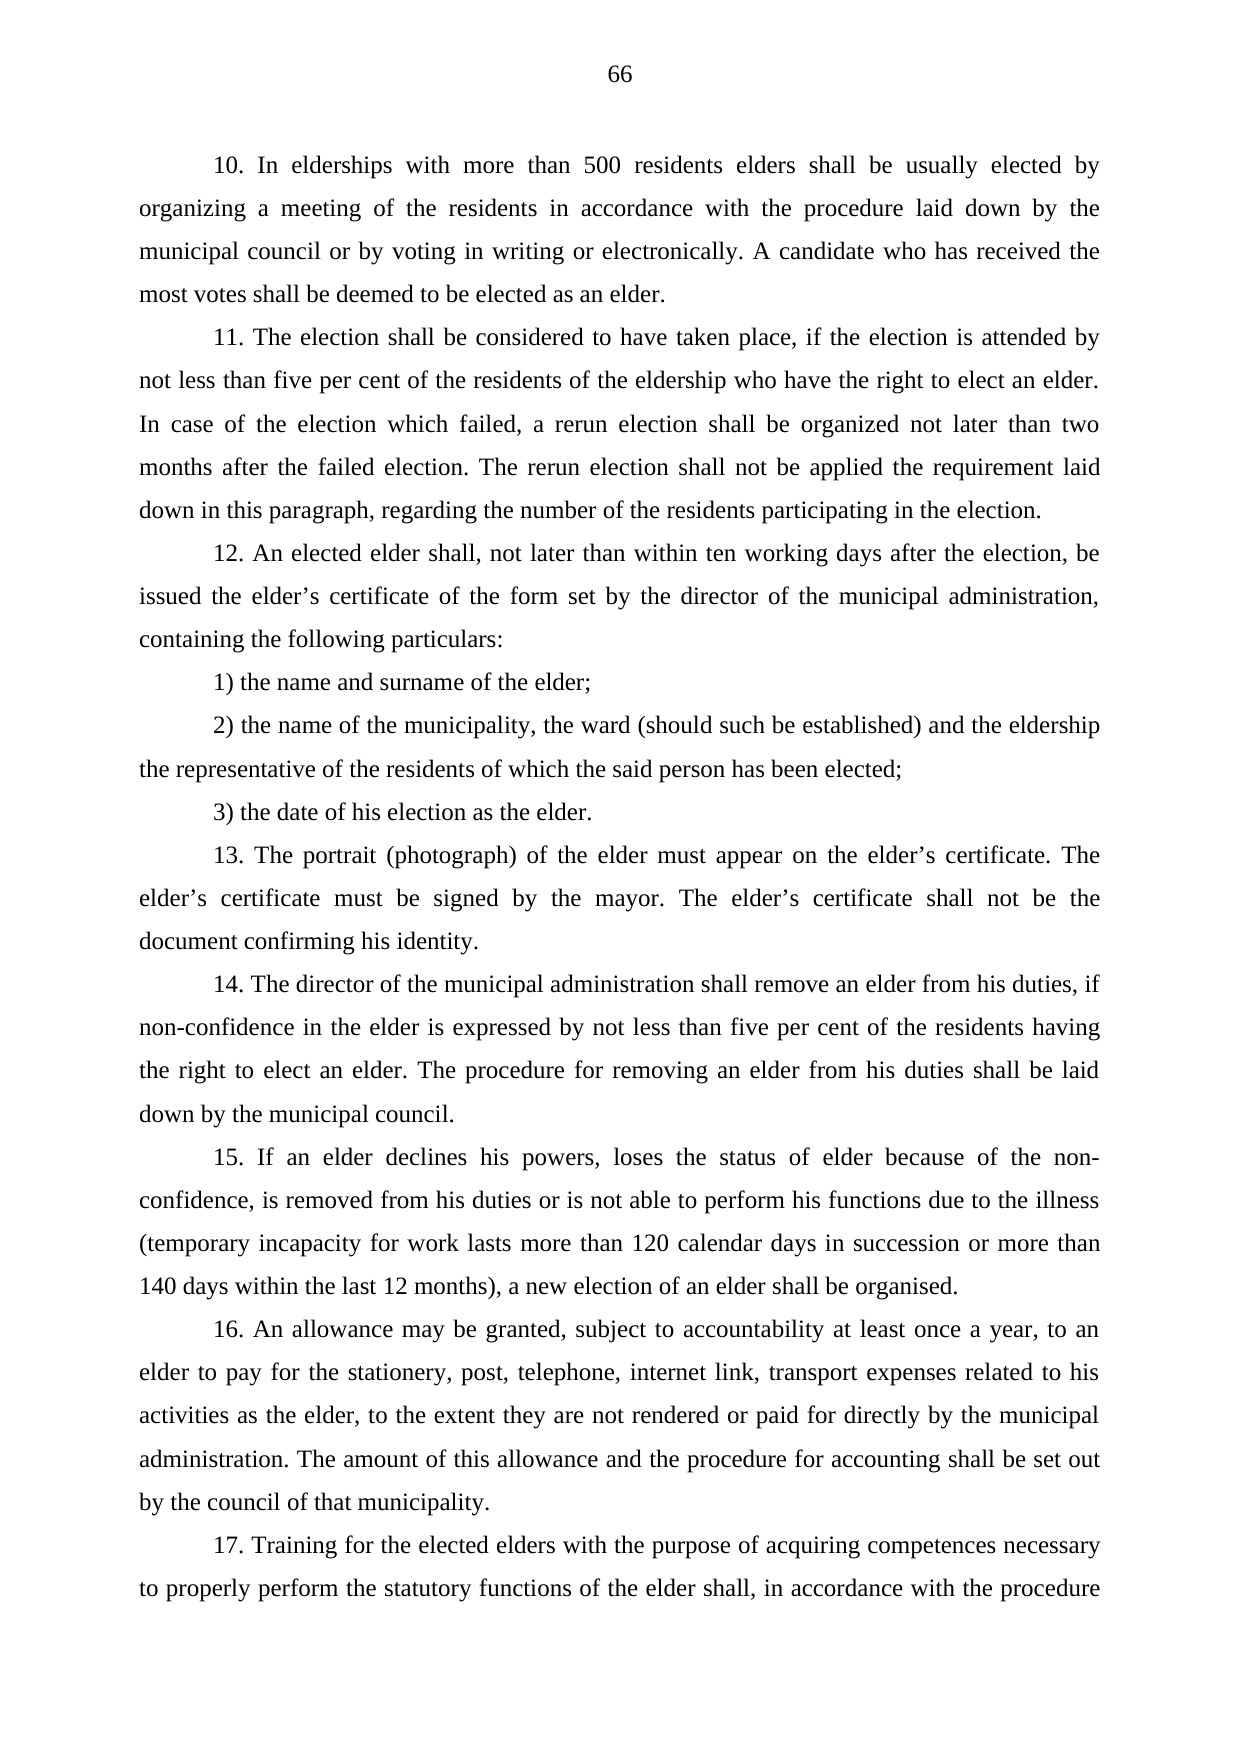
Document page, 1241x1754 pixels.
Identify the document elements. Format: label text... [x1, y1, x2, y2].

text 1) the name and surname of the elder; [139, 667, 1101, 696]
text 14. The director of the municipal administration shall remove an elder from his duties, if non-confidence in the elder is expressed by not less than five per cent of the residents having the right to elect an elder. The procedure for removing an elder from his duties shall be laid down by the municipal council. [139, 969, 1101, 1127]
text 15. If an elder declines his powers, loses the status of elder because of the non-confidence, is removed from his duties or is not able to perform his functions due to the illness (temporary incapacity for work lasts more than 120 calendar days in succession or more than 140 days within the last 12 months), a new election of an elder shall be organised. [139, 1142, 1101, 1300]
text 10. In elderships with more than 500 residents elders shall be usually elected by organizing a meeting of the residents in accordance with the procedure laid down by the municipal council or by voting in writing or electronically. A candidate who has received the most votes shall be deemed to be elected as an elder. [139, 150, 1101, 308]
text 11. The election shall be considered to have taken place, if the election is attended by not less than five per cent of the residents of the eldership who have the right to elect an elder. In case of the election which failed, a rerun election shall be organized not later than two months after the failed election. The rerun election shall not be applied the requirement laid down in this paragraph, regarding the number of the residents participating in the election. [139, 322, 1101, 524]
text 13. The portrait (photograph) of the elder must appear on the elder’s certificate. The elder’s certificate must be signed by the mayor. The elder’s certificate shall not be the document confirming his identity. [139, 840, 1101, 955]
text 2) the name of the municipality, the ward (should such be established) and the eldership the representative of the residents of which the said person has been elected; [139, 711, 1101, 782]
text 12. An elected elder shall, not later than within ten working days after the election, be issued the elder’s certificate of the form set by the director of the municipal administration, containing the following particulars: [139, 538, 1101, 653]
text 16. An allowance may be granted, subject to accountability at least once a year, to an elder to pay for the stationery, post, telephone, internet link, transport expenses related to his activities as the elder, to the extent they are not rendered or paid for directly by the municipal administration. The amount of this allowance and the procedure for accounting shall be set out by the council of that municipality. [139, 1314, 1101, 1516]
text 17. Training for the elected elders with the purpose of acquiring competences necessary to properly perform the statutory functions of the elder shall, in accordance with the procedure [139, 1530, 1101, 1602]
text 3) the date of his election as the elder. [139, 797, 1101, 826]
